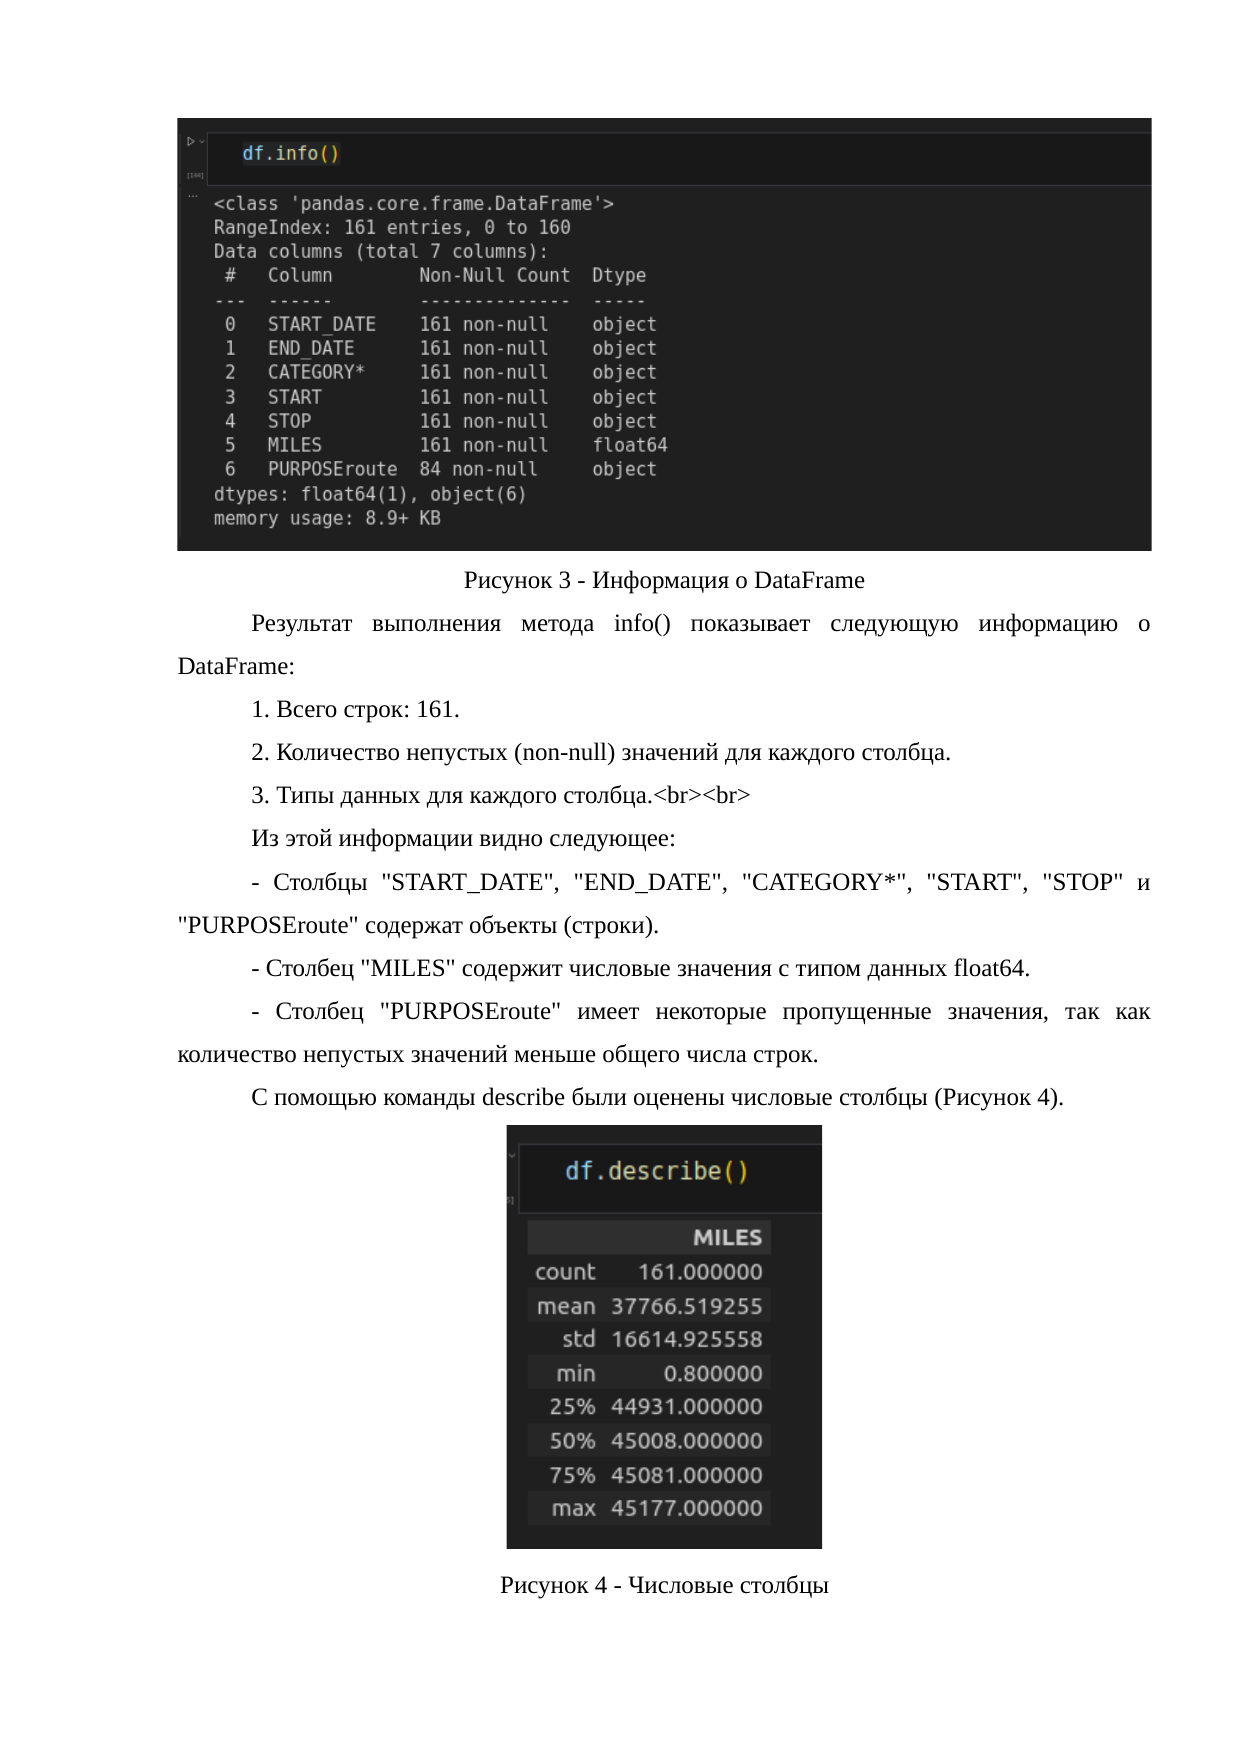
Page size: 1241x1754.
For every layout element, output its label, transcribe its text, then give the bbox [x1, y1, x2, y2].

text 2. Количество непустых (non-null) значений для каждого столбца. [177, 737, 1152, 766]
text 1. Всего строк: 161. [177, 694, 1152, 723]
text Рисунок 4 - Числовые столбцы [177, 1570, 1152, 1599]
text 3. Типы данных для каждого столбца.<br><br> [177, 780, 1152, 809]
picture [506, 1125, 823, 1549]
text Рисунок 3 - Информация о DataFrame [177, 551, 1152, 593]
picture [177, 118, 1152, 551]
text Результат выполнения метода info() показывает следующую информацию о DataFrame: [177, 608, 1152, 680]
text С помощью команды describe были оценены числовые столбцы (Рисунок 4). [177, 1082, 1152, 1111]
text - Столбец "MILES" содержит числовые значения с типом данных float64. [177, 953, 1152, 982]
text - Столбец "PURPOSEroute" имеет некоторые пропущенные значения, так как количество непустых значений меньше общего числа строк. [177, 996, 1152, 1068]
text - Столбцы "START_DATE", "END_DATE", "CATEGORY*", "START", "STOP" и "PURPOSEroute" содержат объекты (строки). [177, 867, 1152, 938]
text Из этой информации видно следующее: [177, 823, 1152, 852]
